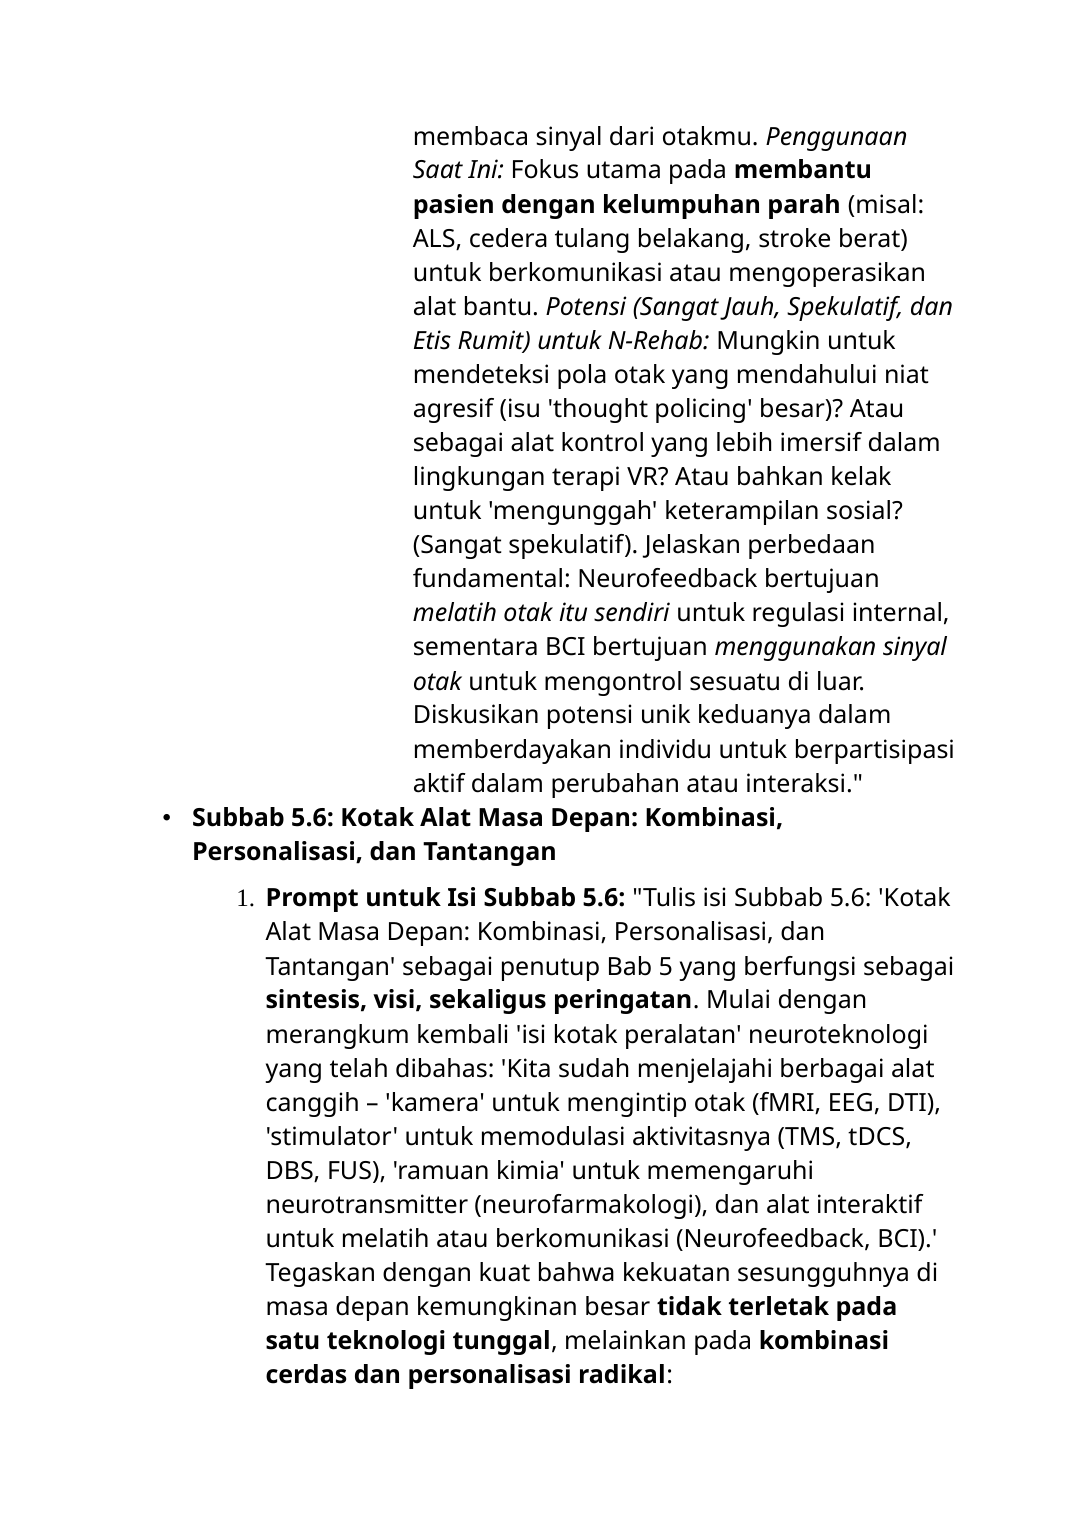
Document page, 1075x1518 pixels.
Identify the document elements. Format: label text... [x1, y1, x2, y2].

list membaca sinyal dari otakmu. Penggunaan Saat Ini: Fokus utama pada membantu pasien dengan kelumpuhan parah (misal: ALS, cedera tulang belakang, stroke berat) untuk berkomunikasi atau mengoperasikan alat bantu. Potensi (Sangat Jauh, Spekulatif, dan Etis Rumit) untuk N-Rehab: Mungkin untuk mendeteksi pola otak yang mendahului niat agresif (isu 'thought policing' besar)? Atau sebagai alat kontrol yang lebih imersif dalam lingkungan terapi VR? Atau bahkan kelak untuk 'mengunggah' keterampilan sosial? (Sangat spekulatif). Jelaskan perbedaan fundamental: Neurofeedback bertujuan melatih otak itu sendiri untuk regulasi internal, sementara BCI bertujuan menggunakan sinyal otak untuk mengontrol sesuatu di luar. Diskusikan potensi unik keduanya dalam memberdayakan individu untuk berpartisipasi aktif dalam perubahan atau interaksi." [383, 118, 957, 799]
list Prompt untuk Isi Subbab 5.6: "Tulis isi Subbab 5.6: 'Kotak Alat Masa Depan: Kombinasi, Personalisasi, dan Tantangan' sebagai penutup Bab 5 yang berfungsi sebagai sintesis, visi, sekaligus peringatan. Mulai dengan merangkum kembali 'isi kotak peralatan' neuroteknologi yang telah dibahas: 'Kita sudah menjelajahi berbagai alat canggih – 'kamera' untuk mengintip otak (fMRI, EEG, DTI), 'stimulator' untuk memodulasi aktivitasnya (TMS, tDCS, DBS, FUS), 'ramuan kimia' untuk memengaruhi neurotransmitter (neurofarmakologi), dan alat interaktif untuk melatih atau berkomunikasi (Neurofeedback, BCI).' Tegaskan dengan kuat bahwa kekuatan sesungguhnya di masa depan kemungkinan besar tidak terletak pada satu teknologi tunggal, melainkan pada kombinasi cerdas dan personalisasi radikal: [236, 880, 957, 1391]
list Subbab 5.6: Kotak Alat Masa Depan: Kombinasi, Personalisasi, dan Tantangan [162, 799, 957, 867]
